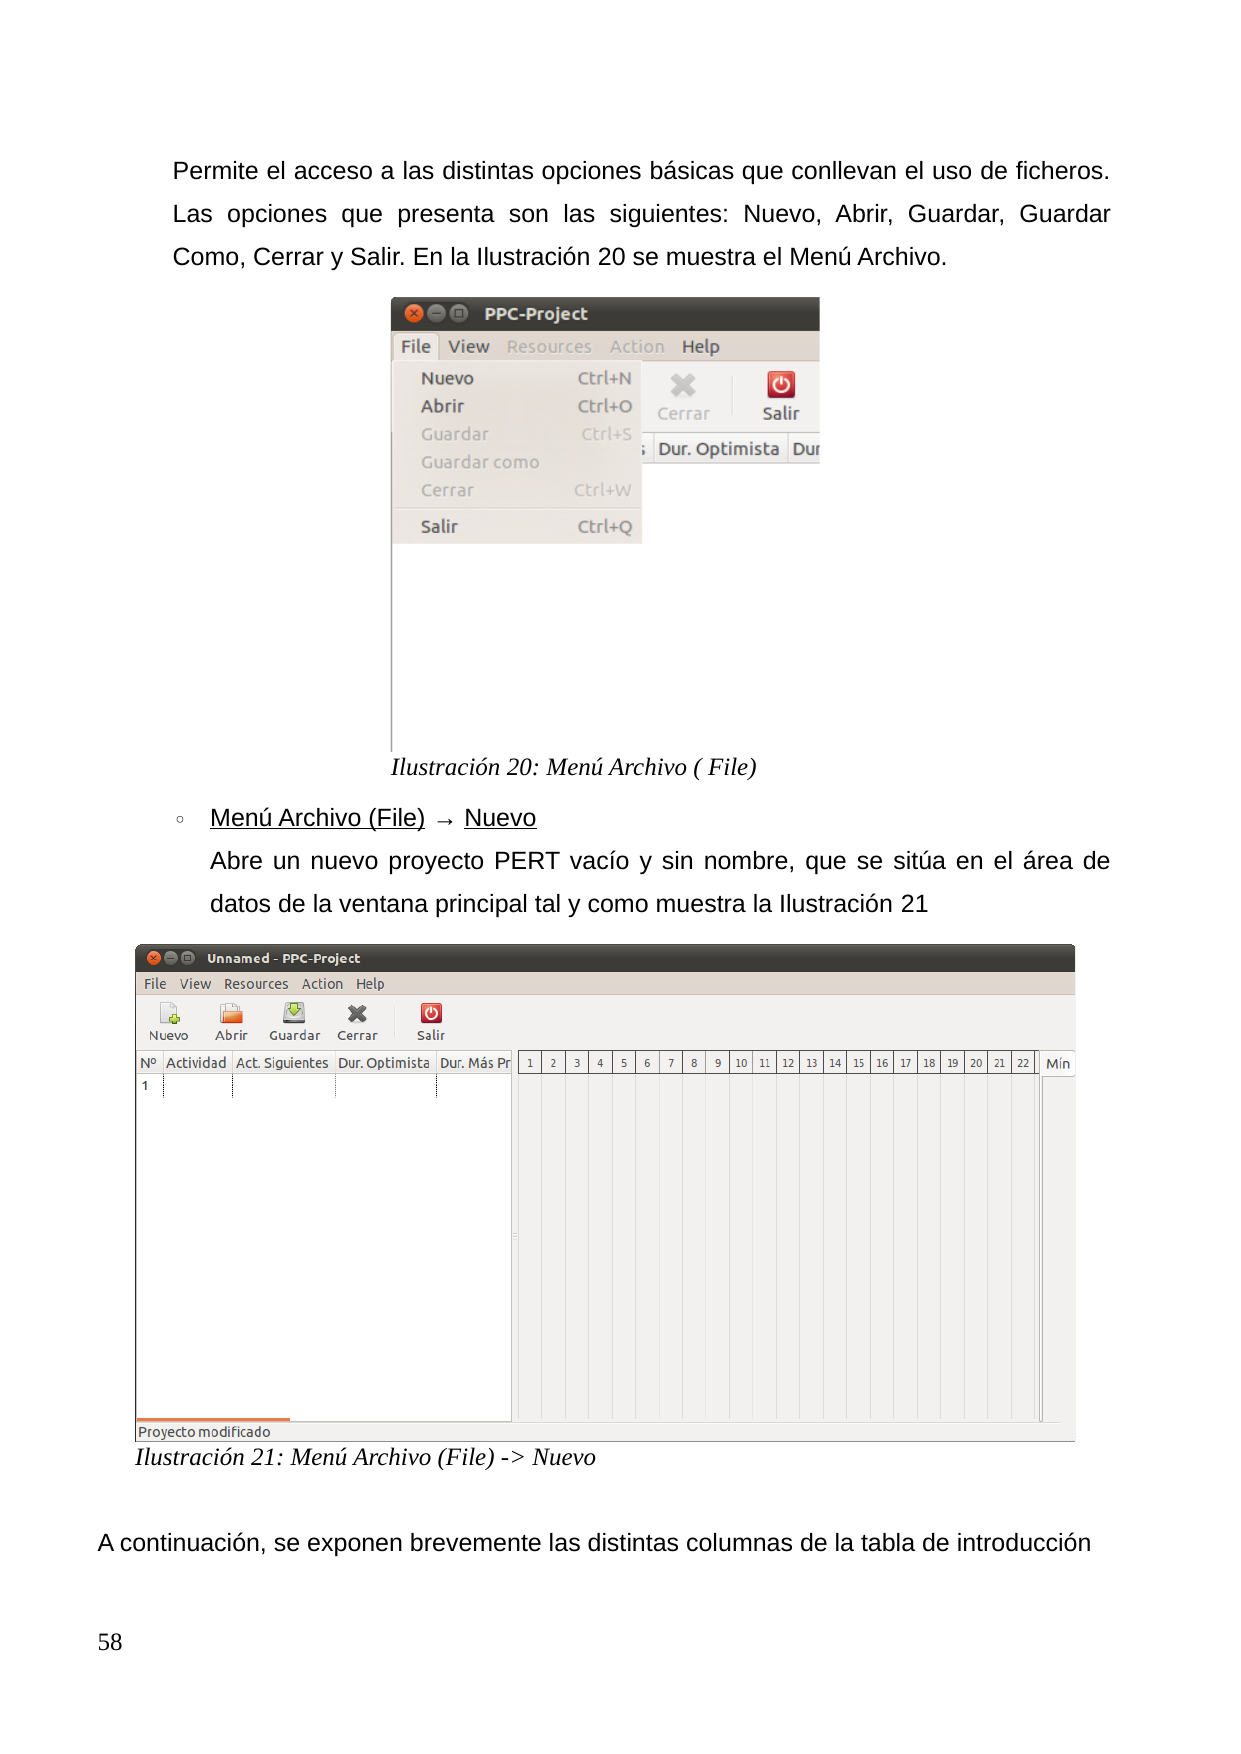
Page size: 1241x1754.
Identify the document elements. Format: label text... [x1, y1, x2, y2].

picture [390, 297, 820, 752]
text A continuación, se exponen brevemente las distintas columnas de la tabla de introducción [97, 1528, 1113, 1557]
text Ilustración 21: Menú Archivo (File) -> Nuevo [135, 1442, 1075, 1471]
picture [135, 944, 1076, 1442]
list Ilustración 20: Menú Archivo ( File) [391, 752, 819, 781]
list Menú Archivo (File) → Nuevo [172, 802, 1113, 831]
list Permite el acceso a las distintas opciones básicas que conllevan el uso de ficheros. Las opciones que presenta son las siguientes: Nuevo, Abrir, Guardar, Guardar Como, Cerrar y Salir. En la Ilustración 20 se muestra el Menú Archivo. [135, 156, 1113, 271]
list Abre un nuevo proyecto PERT vacío y sin nombre, que se sitúa en el área de datos de la ventana principal tal y como muestra la Ilustración 21 [172, 846, 1113, 917]
